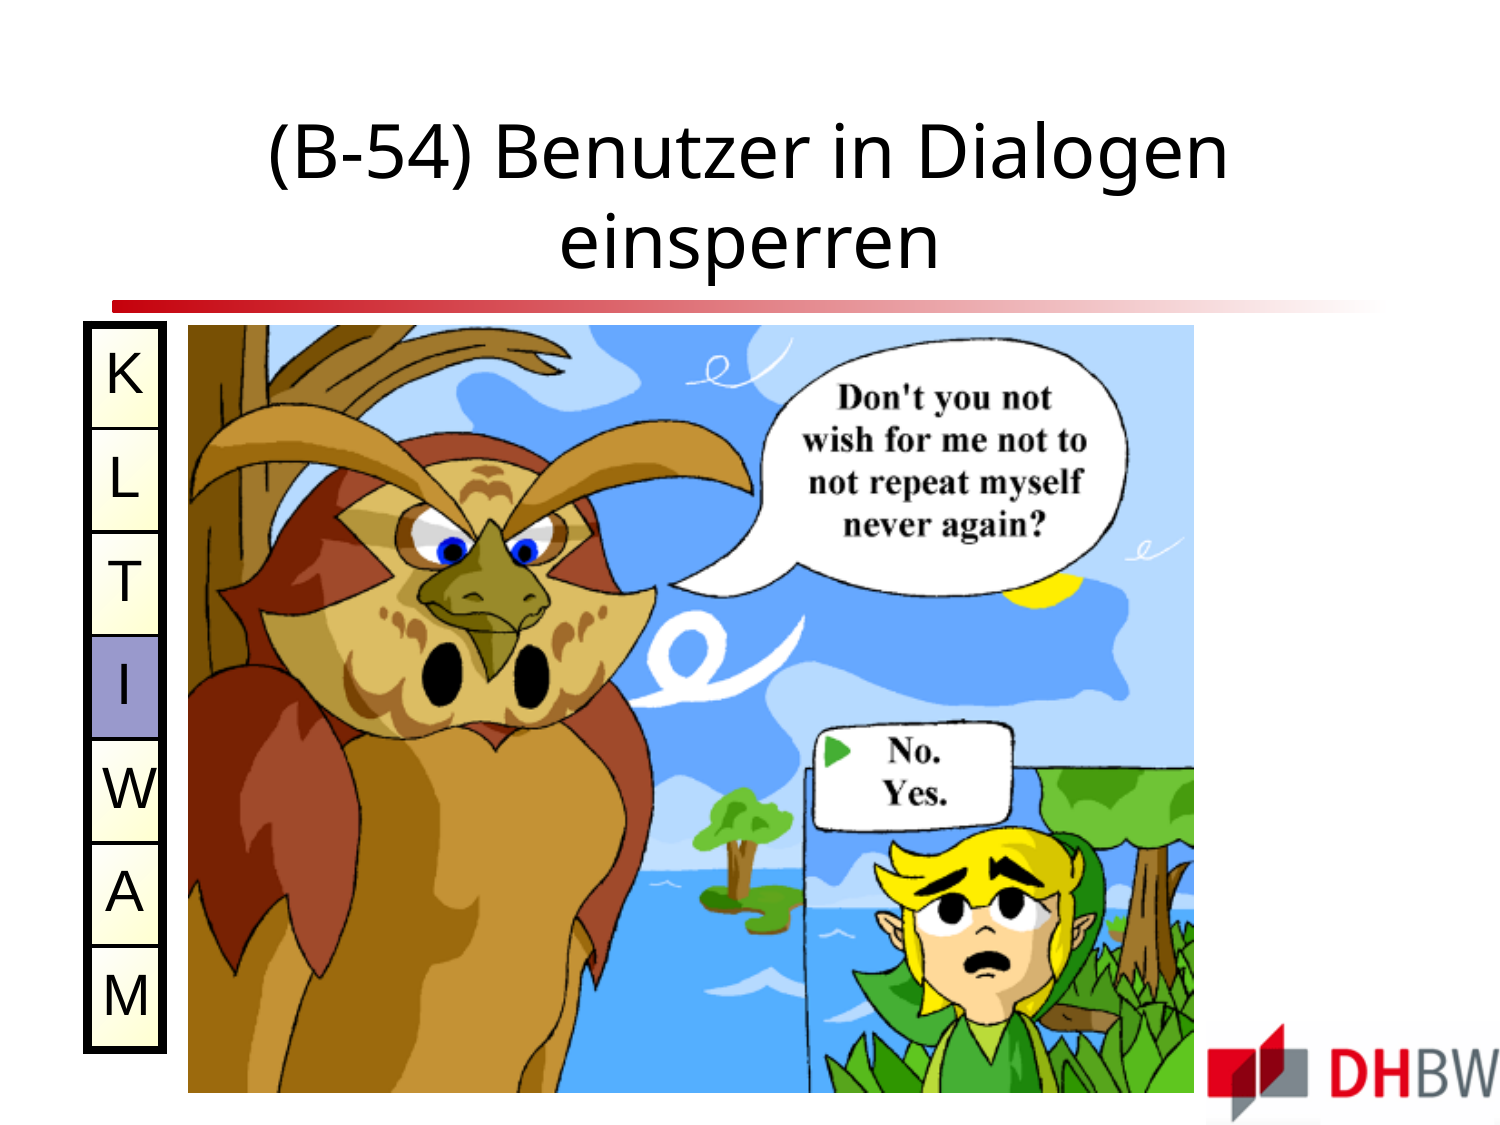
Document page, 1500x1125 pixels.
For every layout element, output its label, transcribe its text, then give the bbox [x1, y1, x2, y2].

table_cell T [92, 534, 158, 634]
table_cell M [92, 948, 158, 1046]
title (B-54) Benutzer in Dialogen einsperren [112, 96, 1388, 292]
picture [188, 325, 1194, 1093]
table_cell L [92, 430, 158, 530]
table_cell I [92, 637, 158, 737]
table_header K [92, 329, 158, 427]
picture [1206, 1021, 1500, 1125]
table_cell W [92, 741, 158, 841]
table_cell A [92, 845, 158, 944]
